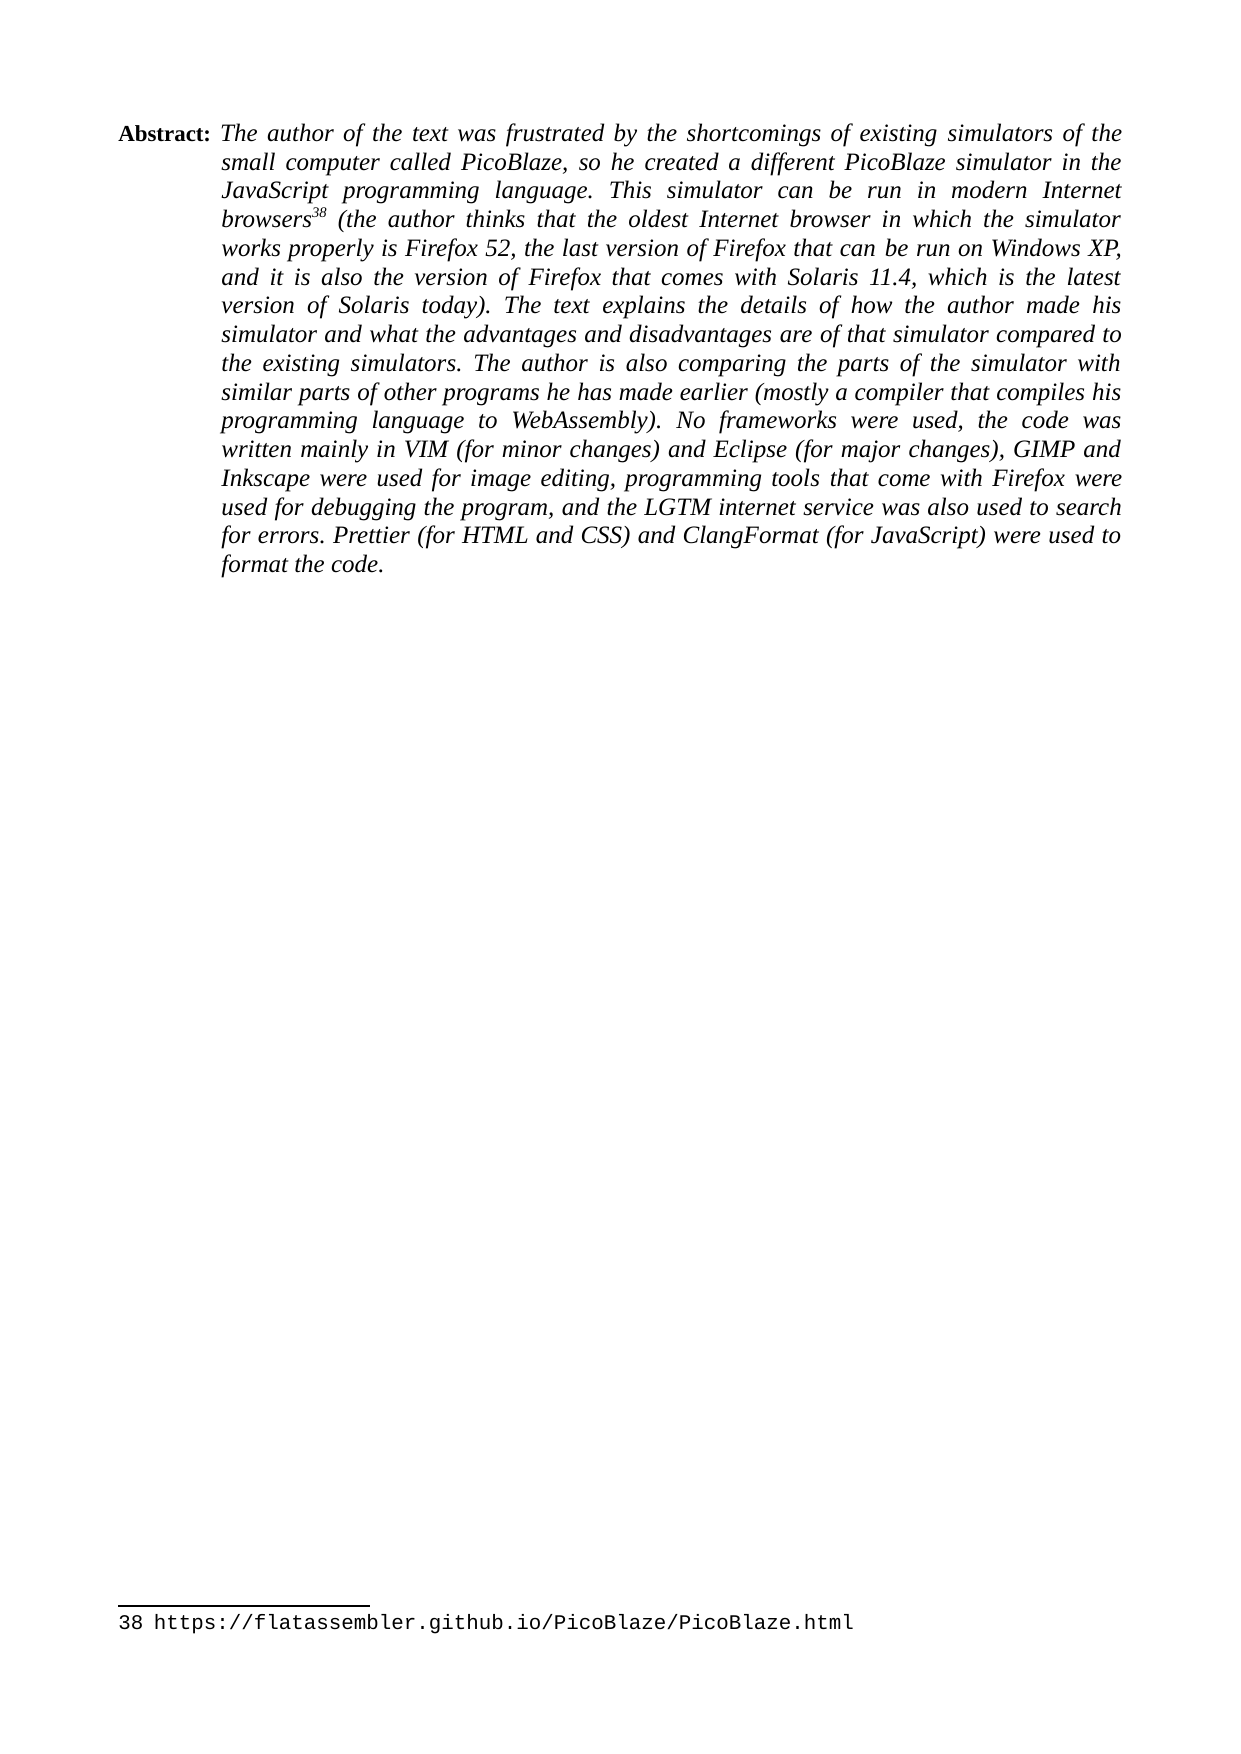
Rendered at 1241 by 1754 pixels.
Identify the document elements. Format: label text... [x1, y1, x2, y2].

text https://flatassembler.github.io/PicoBlaze/PicoBlaze.html [118, 1612, 1122, 1636]
text Abstract: The author of the text was frustrated by the shortcomings of existing simulators of the small computer called PicoBlaze, so he created a different PicoBlaze simulator in the JavaScript programming language. This simulator can be run in modern Internet browsers (the author thinks that the oldest Internet browser in which the simulator works properly is Firefox 52, the last version of Firefox that can be run on Windows XP, and it is also the version of Firefox that comes with Solaris 11.4, which is the latest version of Solaris today). The text explains the details of how the author made his simulator and what the advantages and disadvantages are of that simulator compared to the existing simulators. The author is also comparing the parts of the simulator with similar parts of other programs he has made earlier (mostly a compiler that compiles his programming language to WebAssembly). No frameworks were used, the code was written mainly in VIM (for minor changes) and Eclipse (for major changes), GIMP and Inkscape were used for image editing, programming tools that come with Firefox were used for debugging the program, and the LGTM internet service was also used to search for errors. Prettier (for HTML and CSS) and ClangFormat (for JavaScript) were used to format the code. [118, 118, 1122, 578]
